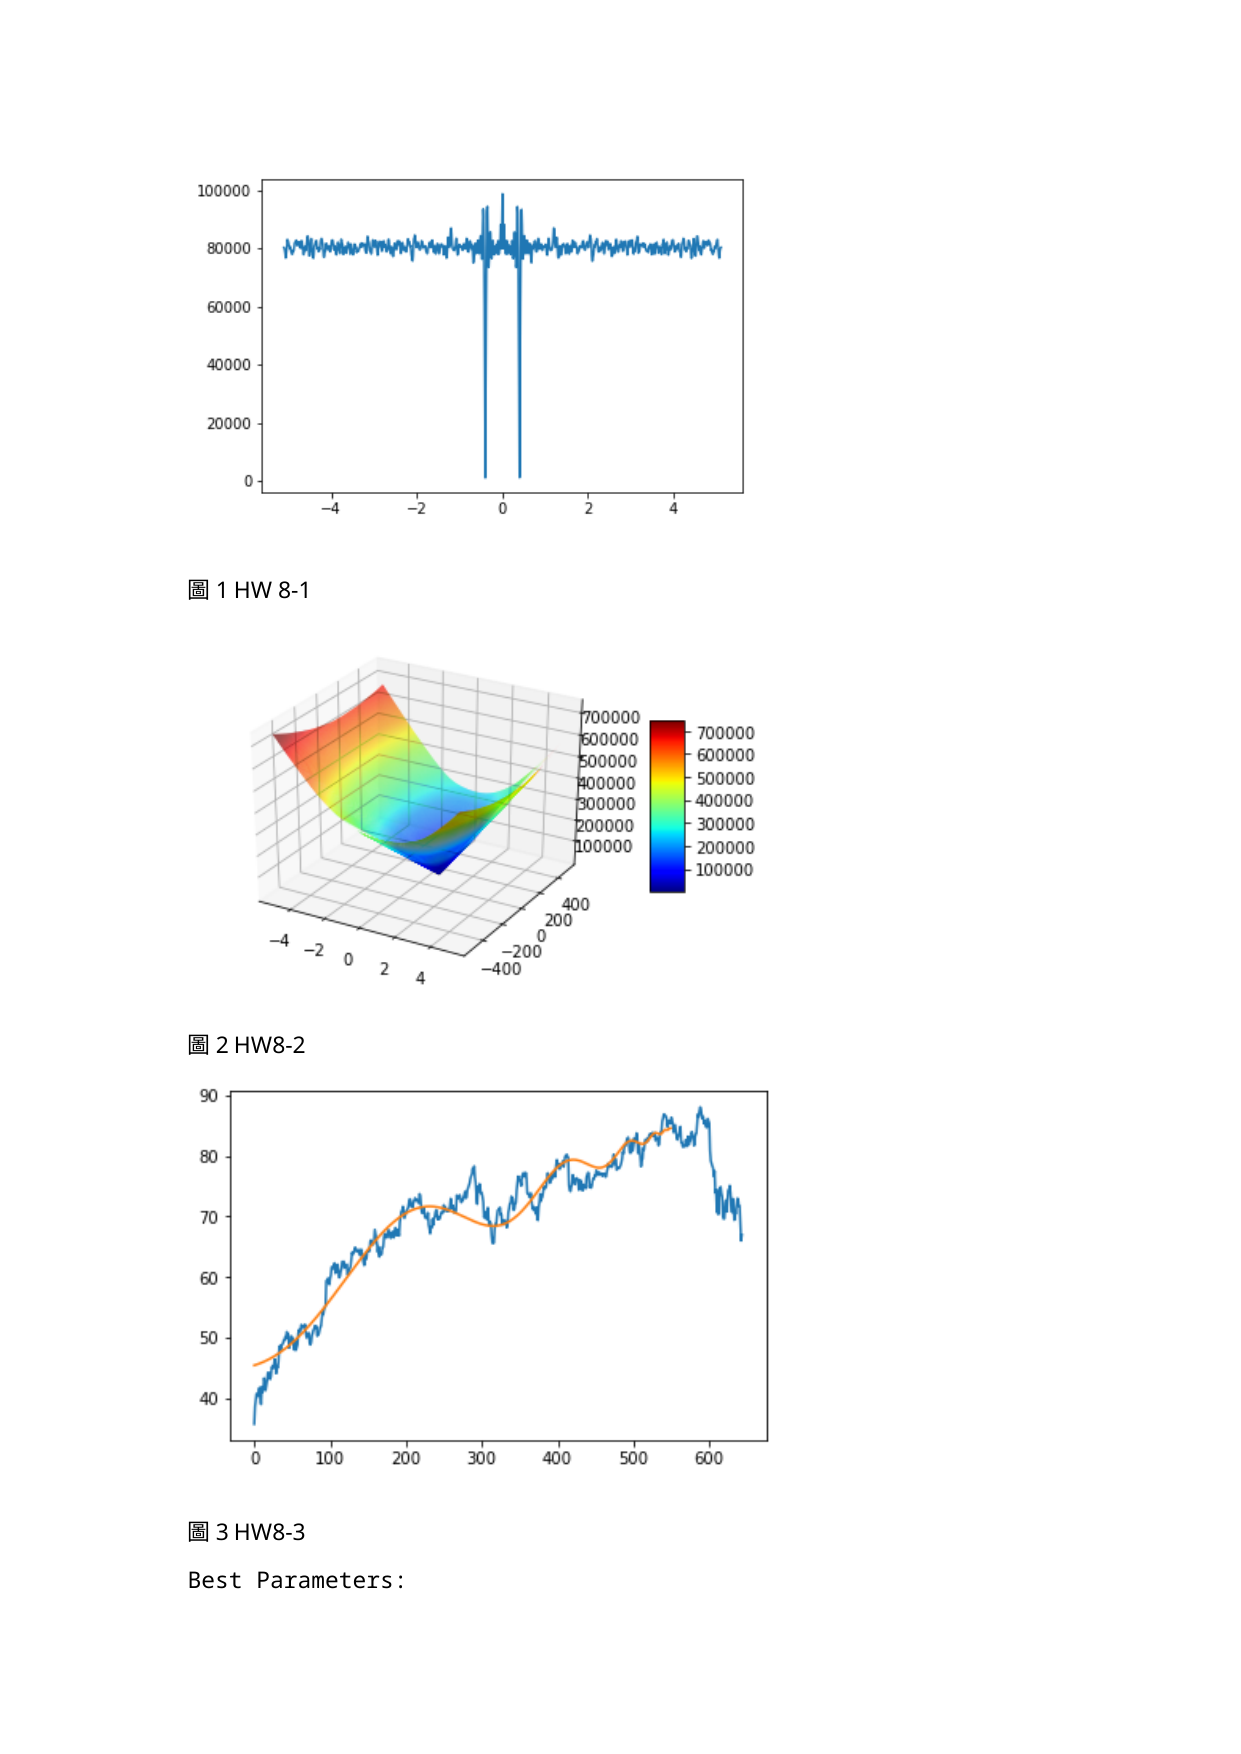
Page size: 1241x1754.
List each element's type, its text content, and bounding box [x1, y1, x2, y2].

picture [187, 165, 757, 527]
picture [187, 620, 766, 994]
picture [187, 1075, 783, 1479]
text Best Parameters: [187, 1559, 1053, 1592]
text 圖 1 HW 8-1 [187, 552, 1053, 617]
text 圖 2 HW8-2 [187, 1007, 1053, 1072]
text 圖 3 HW8-3 [187, 1494, 1053, 1559]
